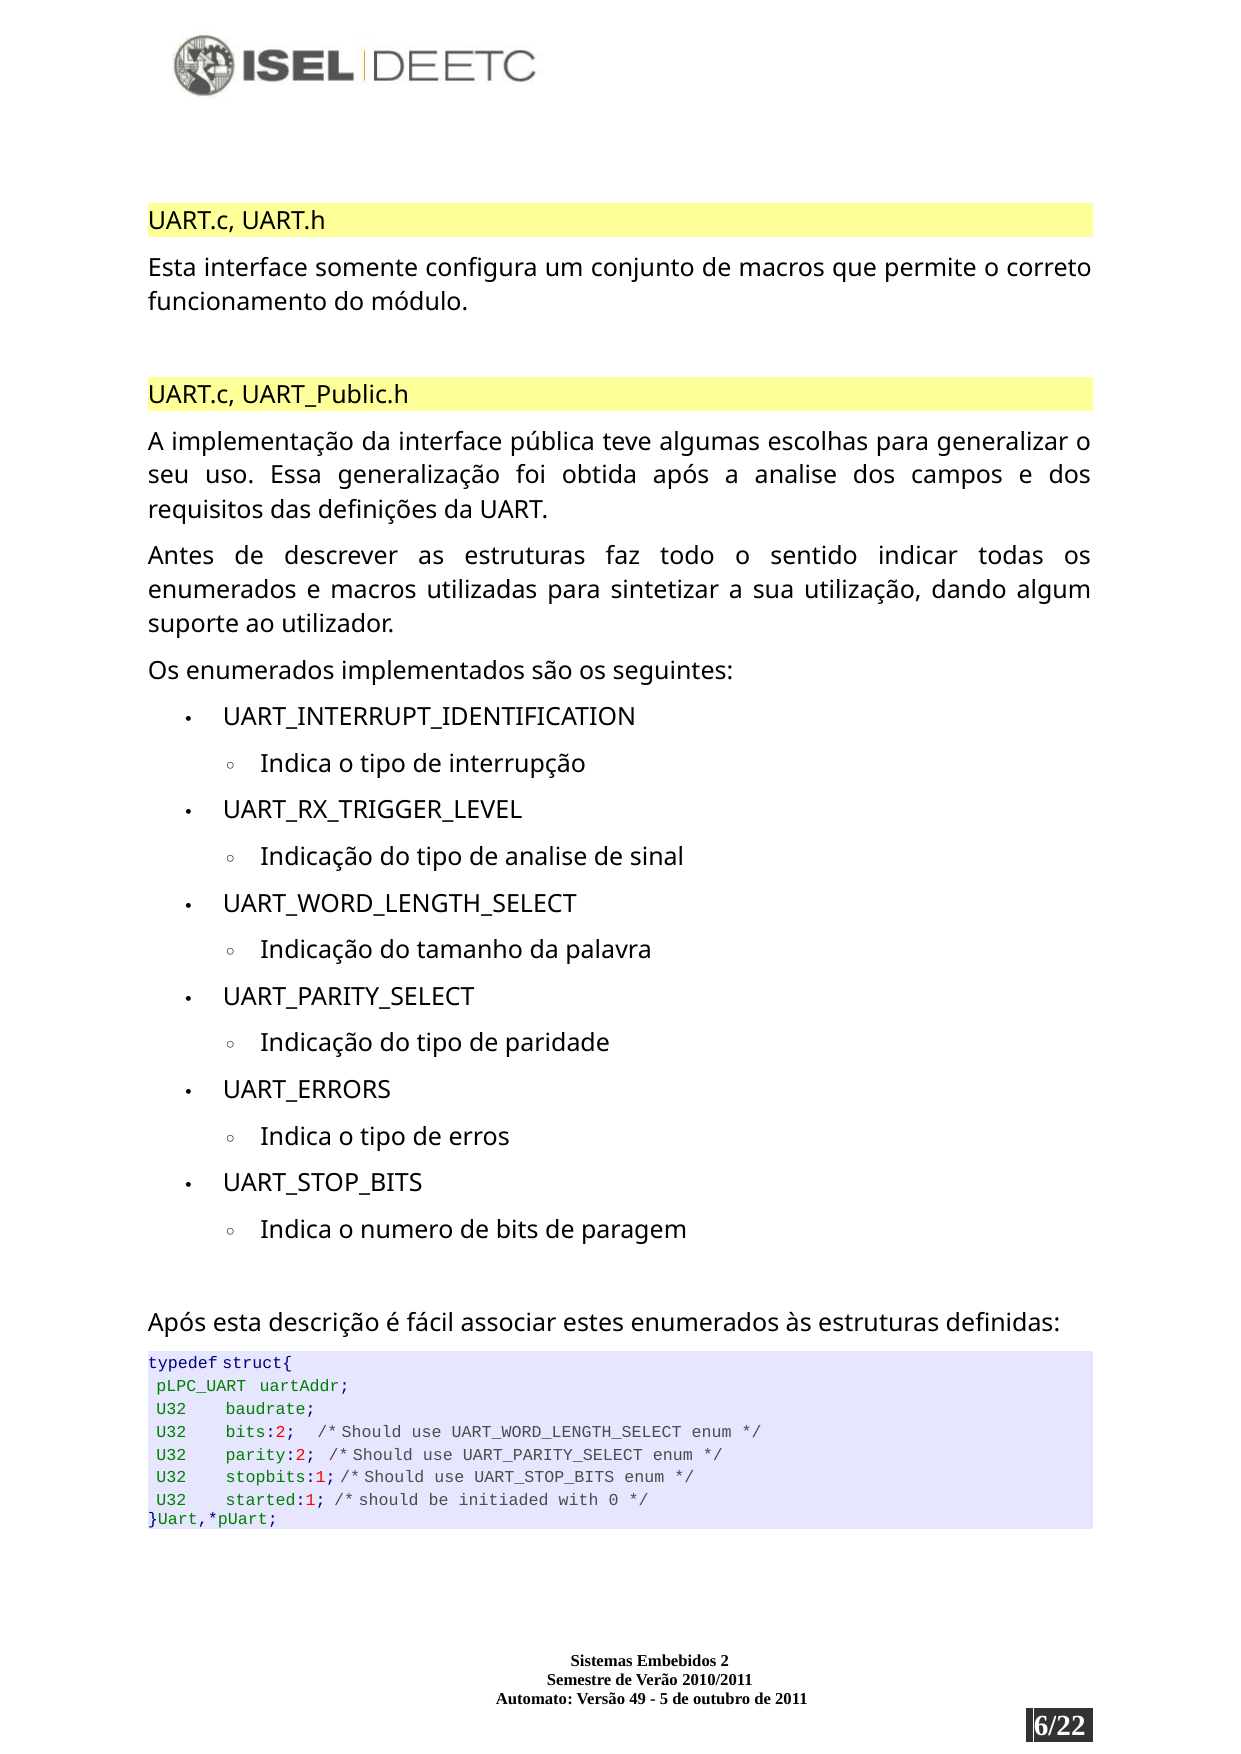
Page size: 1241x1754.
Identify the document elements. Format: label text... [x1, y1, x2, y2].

text UART.c, UART_Public.h [148, 377, 1093, 411]
text Os enumerados implementados são os seguintes: [148, 652, 1093, 687]
list UART_STOP_BITS [185, 1165, 1093, 1199]
text Antes de descrever as estruturas faz todo o sentido indicar todas os enumerados e macros utilizadas para sintetizar a sua utilização, dando algum suporte ao utilizador. [148, 538, 1093, 640]
text Esta interface somente configura um conjunto de macros que permite o correto funcionamento do módulo. [148, 249, 1093, 317]
text UART.c, UART.h [148, 203, 1093, 237]
list Indica o tipo de interrupção [223, 746, 1093, 780]
list UART_INTERRUPT_IDENTIFICATION [185, 699, 1093, 733]
list UART_WORD_LENGTH_SELECT [185, 885, 1093, 919]
list Indicação do tamanho da palavra [223, 932, 1093, 966]
list Indica o tipo de erros [223, 1118, 1093, 1152]
text typedef struct{ pLPC_UART uartAddr; U32 baudrate; U32 bits:2; /* Should use UART_WORD_LENGTH_SELECT enum */ U32 parity:2; /* Should use UART_PARITY_SELECT enum */ U32 stopbits:1; /* Should use UART_STOP_BITS enum */ U32 started:1; /* should be initiaded with 0 */ }Uart,*pUart; [148, 1351, 1093, 1529]
list Indicação do tipo de analise de sinal [223, 839, 1093, 873]
list UART_RX_TRIGGER_LEVEL [185, 792, 1093, 826]
list UART_ERRORS [185, 1072, 1093, 1106]
list Indicação do tipo de paridade [223, 1025, 1093, 1059]
text A implementação da interface pública teve algumas escolhas para generalizar o seu uso. Essa generalização foi obtida após a analise dos campos e dos requisitos das definições da UART. [148, 423, 1093, 525]
list Indica o numero de bits de paragem [223, 1211, 1093, 1245]
text Após esta descrição é fácil associar estes enumerados às estruturas definidas: [148, 1304, 1093, 1338]
picture [164, 20, 566, 121]
list UART_PARITY_SELECT [185, 978, 1093, 1012]
